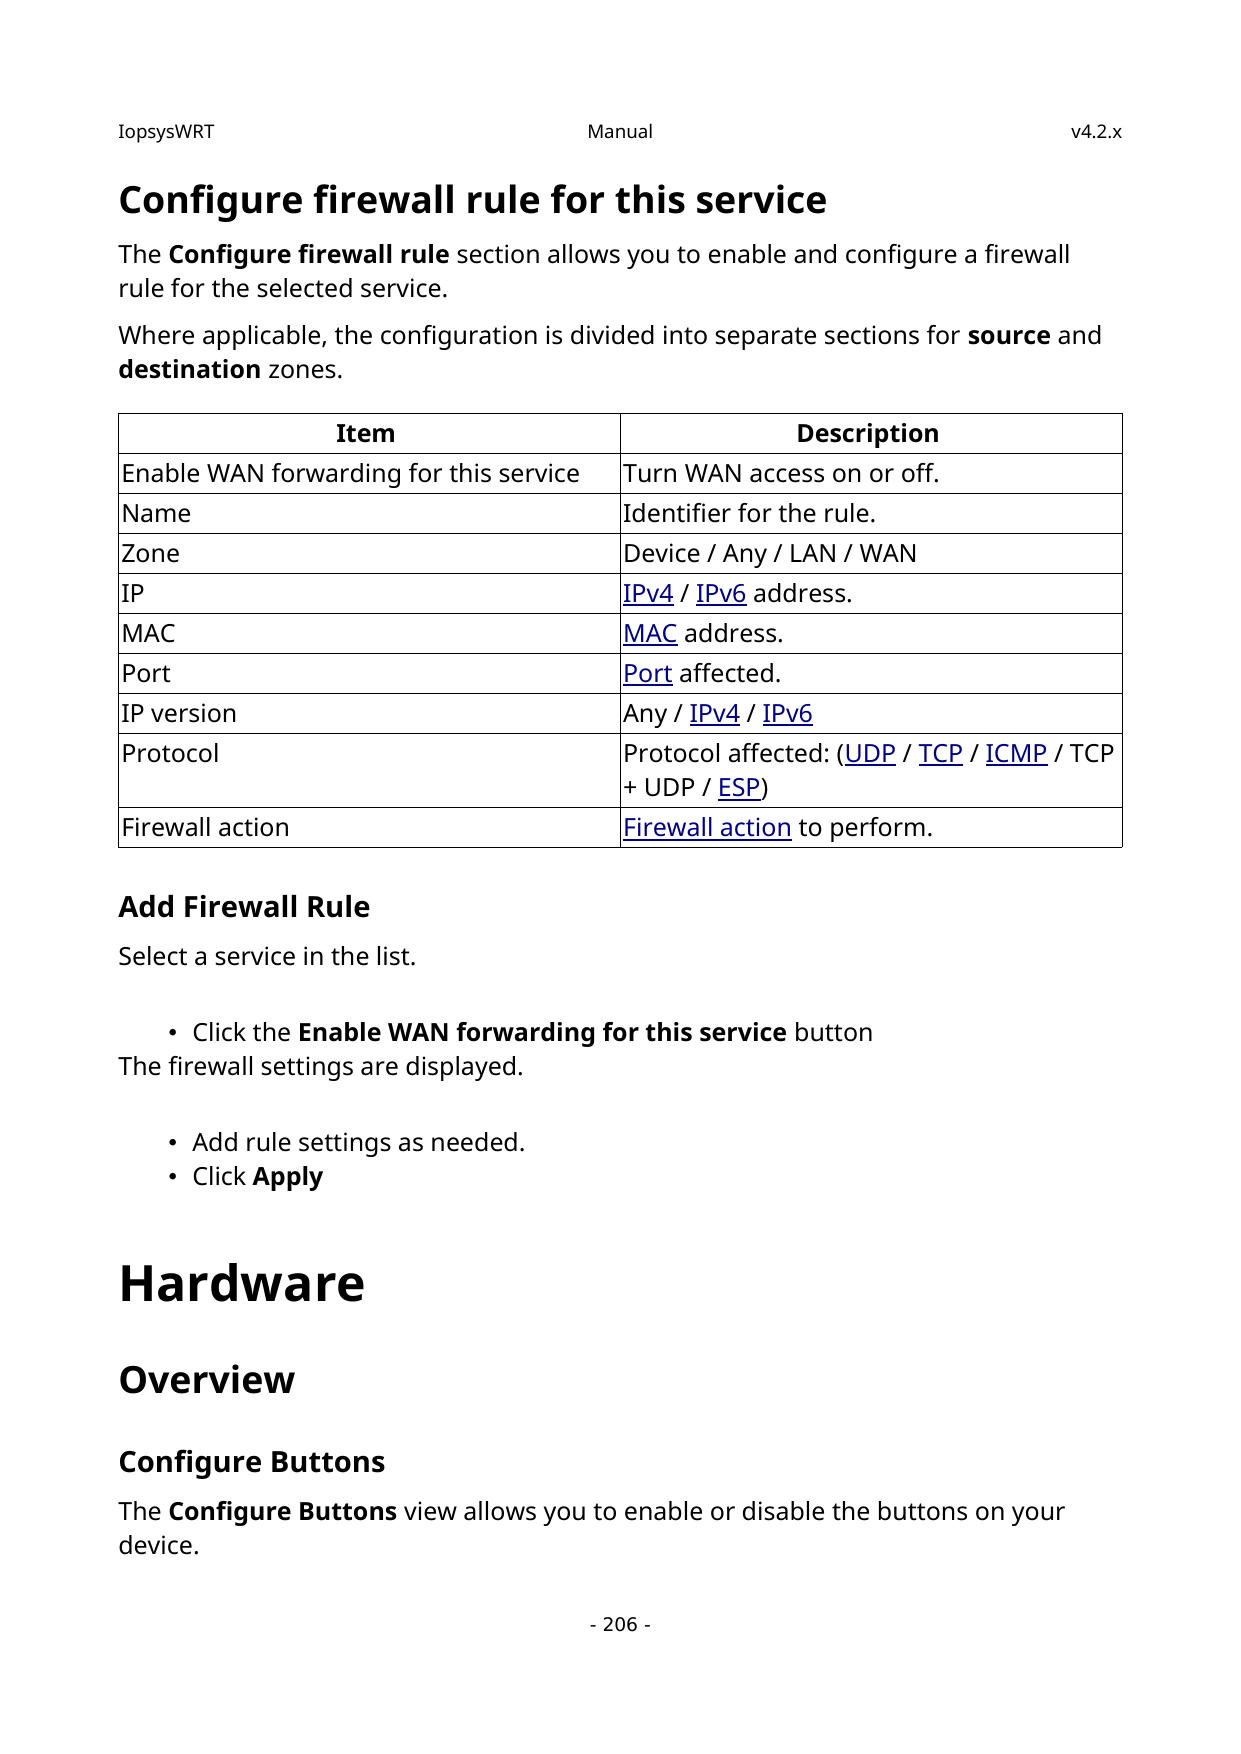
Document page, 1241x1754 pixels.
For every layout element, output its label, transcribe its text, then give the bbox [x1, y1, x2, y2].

table_cell Zone [119, 534, 620, 573]
table_cell Firewall action [119, 808, 620, 847]
subtitle Configure firewall rule for this service [118, 173, 1122, 224]
subtitle Configure Buttons [118, 1442, 1122, 1481]
subtitle Add Firewall Rule [118, 887, 1122, 926]
table_cell Port [119, 654, 620, 693]
table_cell Firewall action to perform. [621, 808, 1122, 847]
table_cell IP version [119, 694, 620, 733]
table_cell Device / Any / LAN / WAN [621, 534, 1122, 573]
list Click the Enable WAN forwarding for this service button [177, 1015, 1122, 1049]
table_cell IPv4 / IPv6 address. [621, 574, 1122, 613]
subtitle Overview [118, 1353, 1122, 1404]
table_cell Turn WAN access on or off. [621, 454, 1122, 493]
subtitle Hardware [118, 1248, 1122, 1316]
text Where applicable, the configuration is divided into separate sections for source and destination zones. [118, 317, 1122, 385]
text The firewall settings are displayed. [118, 1049, 1122, 1083]
table_header Item [119, 414, 620, 453]
table_cell Any / IPv4 / IPv6 [621, 694, 1122, 733]
text The Configure firewall rule section allows you to enable and configure a firewall rule for the selected service. [118, 237, 1122, 305]
table_cell Protocol [119, 734, 620, 807]
table_cell MAC [119, 614, 620, 653]
text The Configure Buttons view allows you to enable or disable the buttons on your device. [118, 1494, 1122, 1562]
list Click Apply [177, 1159, 1122, 1193]
table_cell Enable WAN forwarding for this service [119, 454, 620, 493]
table_cell IP [119, 574, 620, 613]
table_cell Identifier for the rule. [621, 494, 1122, 533]
table_cell Protocol affected: (UDP / TCP / ICMP / TCP + UDP / ESP) [621, 734, 1122, 807]
text Select a service in the list. [118, 939, 1122, 973]
list Add rule settings as needed. [177, 1125, 1122, 1159]
table_cell Name [119, 494, 620, 533]
table_header Description [621, 414, 1122, 453]
table_cell MAC address. [621, 614, 1122, 653]
table_cell Port affected. [621, 654, 1122, 693]
